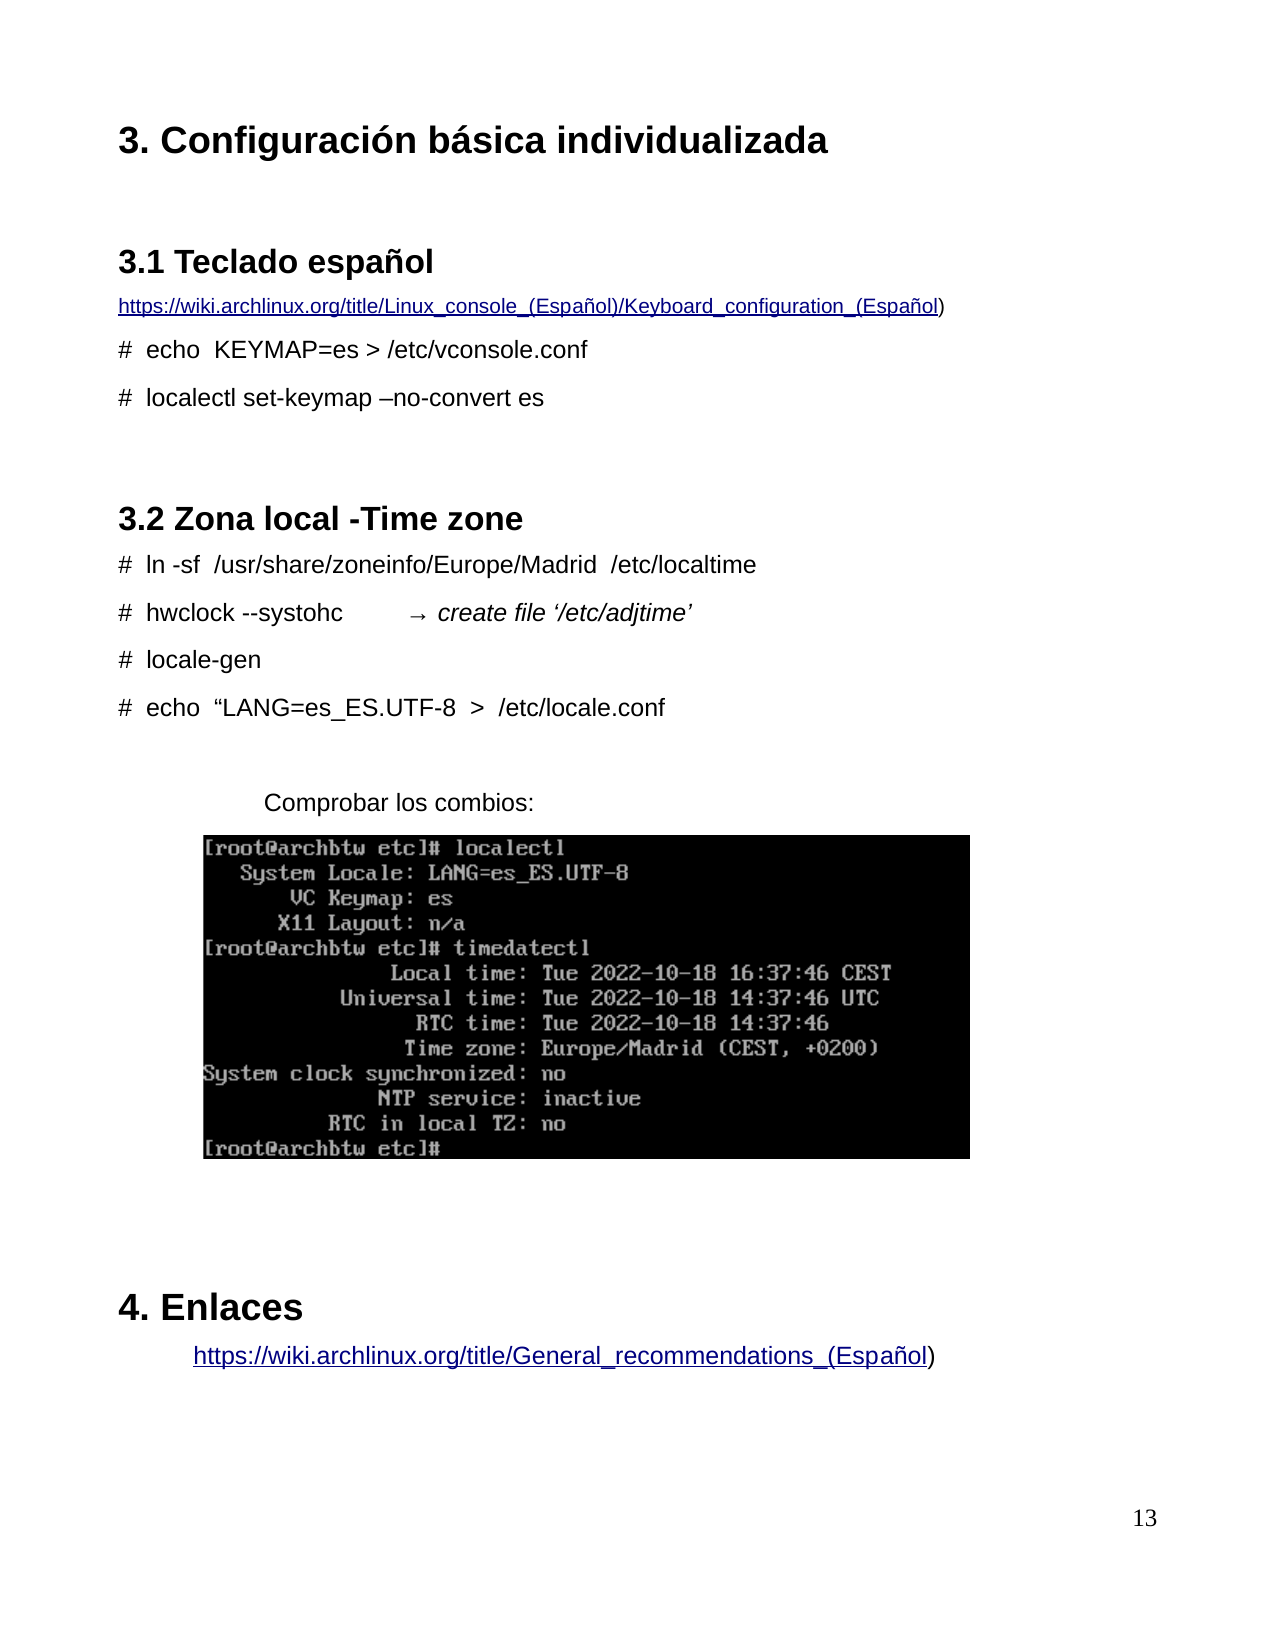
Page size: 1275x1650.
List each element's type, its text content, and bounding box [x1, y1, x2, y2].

subtitle 3.2 Zona local -Time zone [118, 499, 1157, 537]
text # localectl set-keymap –no-convert es [118, 383, 1157, 412]
text Comprobar los combios: [118, 787, 1157, 816]
text # hwclock --systohc → create file ‘/etc/adjtime’ [118, 597, 1157, 626]
subtitle 3.1 Teclado español [118, 242, 1157, 281]
list https://wiki.archlinux.org/title/General_recommendations_(Español) [156, 1341, 1157, 1370]
picture [202, 835, 970, 1159]
text # echo “LANG=es_ES.UTF-8 > /etc/locale.conf [118, 693, 1157, 721]
text # ln -sf /usr/share/zoneinfo/Europe/Madrid /etc/localtime [118, 550, 1157, 579]
subtitle 4. Enlaces [118, 1285, 1157, 1328]
subtitle 3. Configuración básica individualizada [118, 118, 1157, 162]
text # echo KEYMAP=es > /etc/vconsole.conf [118, 336, 1157, 364]
text https://wiki.archlinux.org/title/Linux_console_(Español)/Keyboard_configuration_(Español) [118, 293, 1157, 317]
text # locale-gen [118, 645, 1157, 674]
